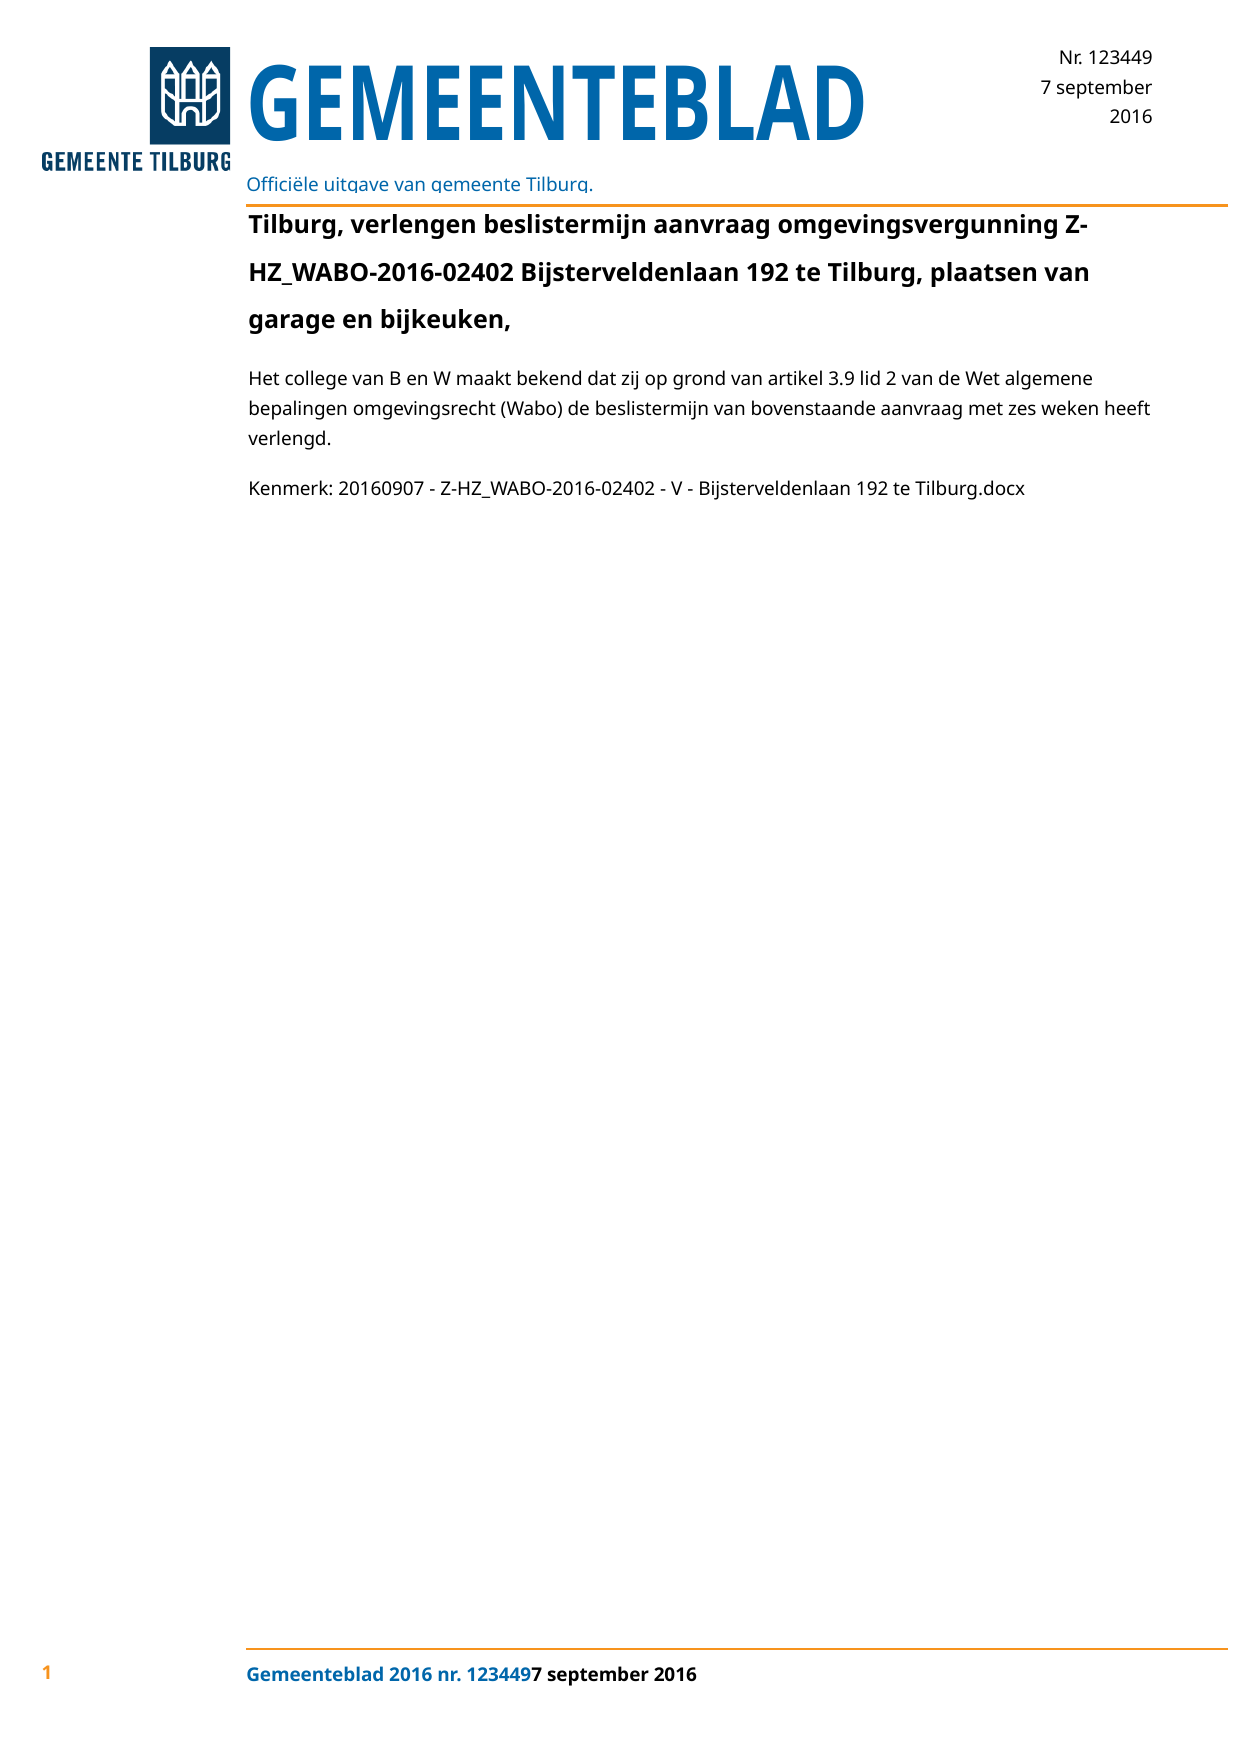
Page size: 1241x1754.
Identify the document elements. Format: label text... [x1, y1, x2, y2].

text Kenmerk: 20160907 - Z-HZ_WABO-2016-02402 - V - Bijsterveldenlaan 192 te Tilburg.docx [248, 475, 1152, 501]
text Tilburg, verlengen beslistermijn aanvraag omgevingsvergunning Z-HZ_WABO-2016-02402 Bijsterveldenlaan 192 te Tilburg, plaatsen van garage en bijkeuken, [248, 207, 1152, 336]
picture [41, 47, 231, 172]
text Het college van B en W maakt bekend dat zij op grond van artikel 3.9 lid 2 van de Wet algemene bepalingen omgevingsrecht (Wabo) de beslistermijn van bovenstaande aanvraag met zes weken heeft verlengd. [248, 366, 1152, 450]
